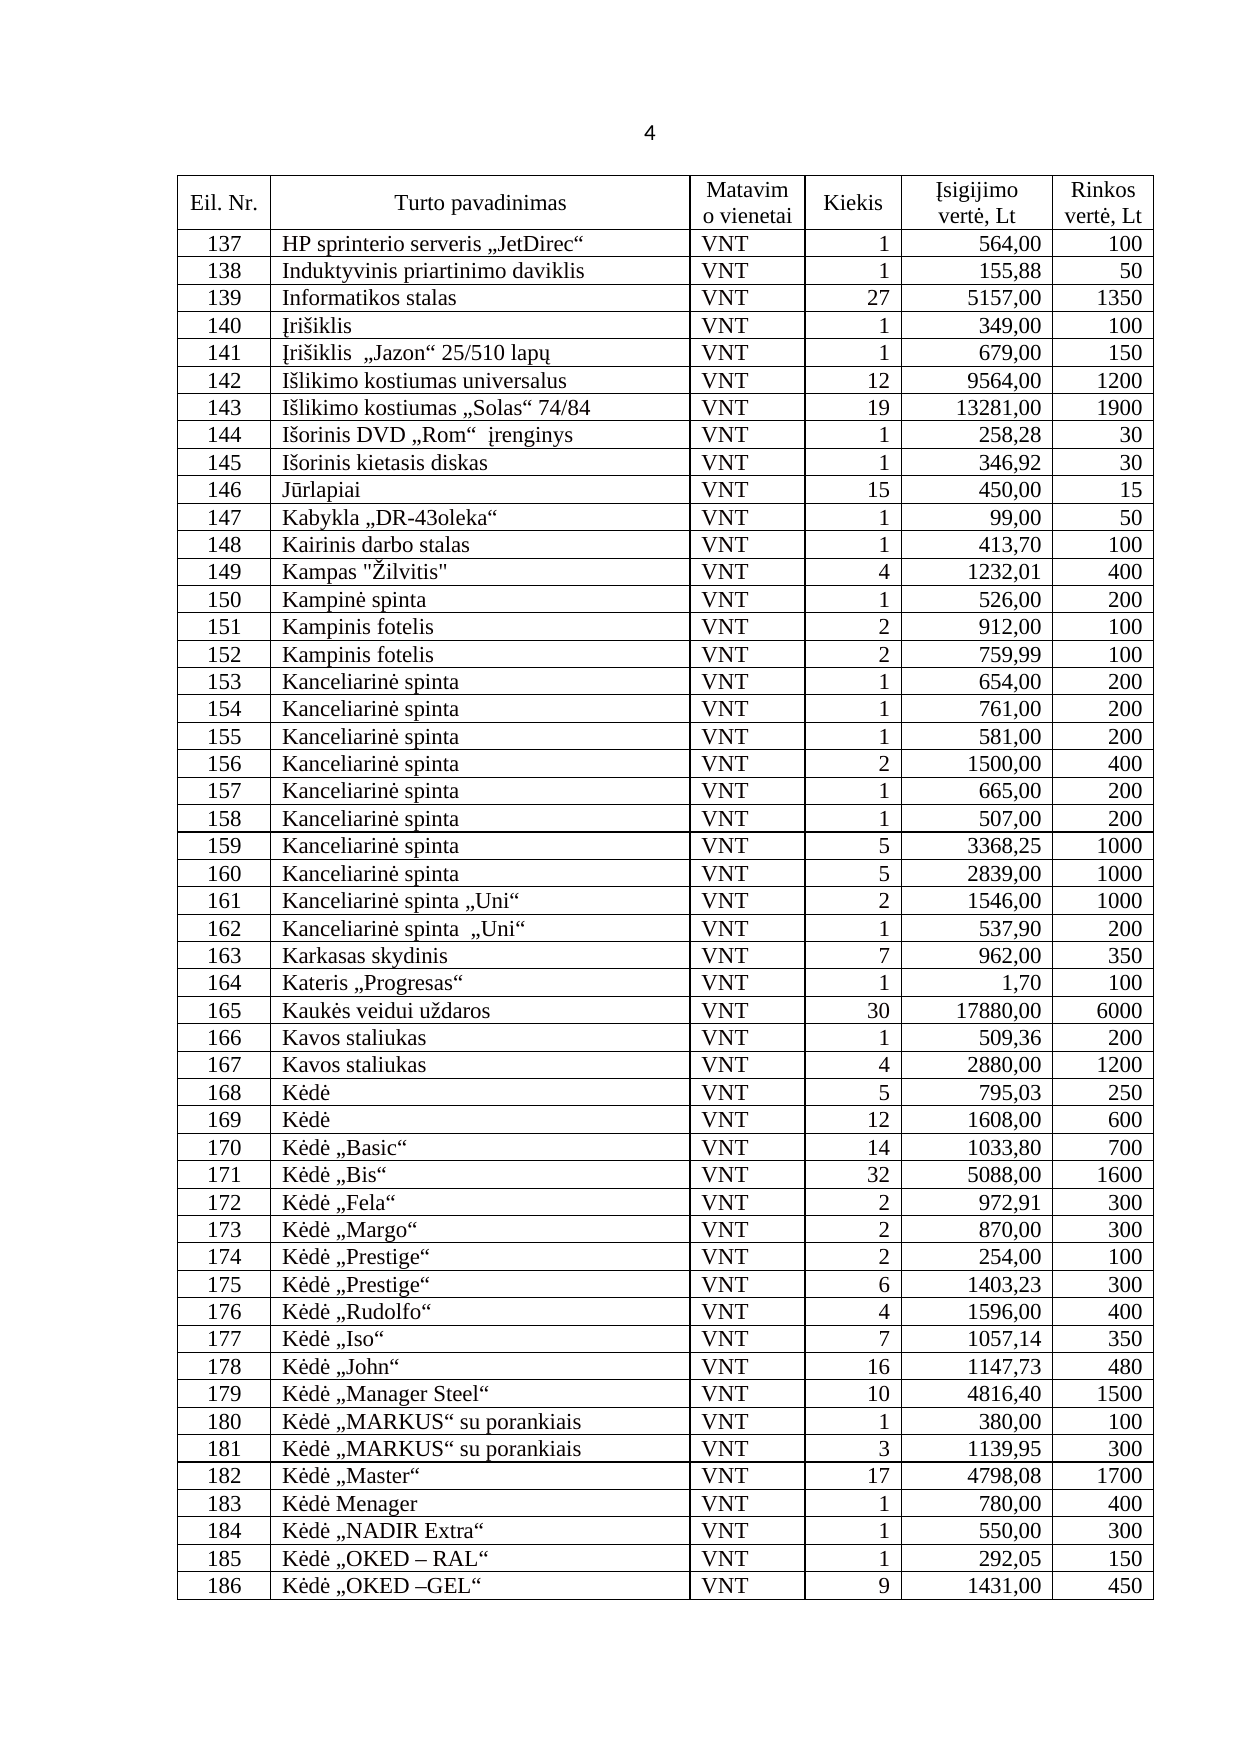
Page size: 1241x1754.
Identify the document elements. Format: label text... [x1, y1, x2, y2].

table_cell Kanceliarinė spinta [271, 723, 689, 749]
table_cell 13281,00 [902, 394, 1052, 420]
table_cell 200 [1053, 723, 1153, 749]
table_cell 152 [178, 641, 270, 667]
table_cell Kampas "Žilvitis" [271, 559, 689, 585]
table_cell 4816,40 [902, 1380, 1052, 1407]
table_cell Kėdė Menager [271, 1490, 689, 1516]
table_cell 2 [806, 1243, 901, 1270]
table_cell VNT [691, 969, 804, 996]
table_cell 15 [1053, 476, 1153, 503]
table_cell 164 [178, 969, 270, 996]
table_cell 349,00 [902, 312, 1052, 338]
table_cell Išorinis kietasis diskas [271, 449, 689, 475]
table_cell Kėdė „Manager Steel“ [271, 1380, 689, 1407]
table_cell 50 [1053, 504, 1153, 530]
table_cell 1 [806, 915, 901, 941]
table_cell HP sprinterio serveris „JetDirec“ [271, 230, 689, 256]
table_cell 145 [178, 449, 270, 475]
table_cell 12 [806, 367, 901, 393]
table_cell 4798,08 [902, 1463, 1052, 1489]
table_cell 2 [806, 641, 901, 667]
table_cell 163 [178, 942, 270, 968]
table_cell 173 [178, 1216, 270, 1242]
table_cell 158 [178, 805, 270, 831]
table_cell 4 [806, 1298, 901, 1324]
table_cell Kėdė „Bis“ [271, 1161, 689, 1187]
table_cell VNT [691, 997, 804, 1023]
table_cell 1 [806, 1545, 901, 1571]
table_cell Kampinė spinta [271, 586, 689, 612]
table_cell VNT [691, 1024, 804, 1051]
table_cell 2 [806, 1216, 901, 1242]
table_cell VNT [691, 1517, 804, 1544]
table_cell 1500 [1053, 1380, 1153, 1407]
table_cell 6000 [1053, 997, 1153, 1023]
table_cell 157 [178, 778, 270, 804]
table_cell 1 [806, 339, 901, 366]
table_cell 14 [806, 1134, 901, 1160]
table_cell VNT [691, 1545, 804, 1571]
table_cell 1900 [1053, 394, 1153, 420]
table_cell VNT [691, 942, 804, 968]
table_cell 176 [178, 1298, 270, 1324]
table_cell VNT [691, 668, 804, 694]
table_cell 15 [806, 476, 901, 503]
table_cell VNT [691, 1326, 804, 1352]
table_cell Kavos staliukas [271, 1024, 689, 1051]
table_cell VNT [691, 1106, 804, 1133]
table_cell Kėdė „Prestige“ [271, 1271, 689, 1297]
table_cell 166 [178, 1024, 270, 1051]
table_cell 4 [806, 1052, 901, 1078]
table_cell 1 [806, 1517, 901, 1544]
table_cell 2 [806, 750, 901, 777]
table_cell 1000 [1053, 860, 1153, 886]
table_cell Kanceliarinė spinta „Uni“ [271, 887, 689, 913]
table_cell 1600 [1053, 1161, 1153, 1187]
table_cell VNT [691, 449, 804, 475]
table_cell 1 [806, 805, 901, 831]
table_cell 1232,01 [902, 559, 1052, 585]
table_cell 151 [178, 613, 270, 639]
table_cell 1 [806, 586, 901, 612]
table_cell VNT [691, 723, 804, 749]
table_cell 1 [806, 531, 901, 557]
table_cell VNT [691, 1271, 804, 1297]
table_cell Kėdė „Fela“ [271, 1189, 689, 1215]
table_cell Kėdė „MARKUS“ su porankiais [271, 1435, 689, 1461]
table_cell Kanceliarinė spinta [271, 750, 689, 777]
table_cell 1,70 [902, 969, 1052, 996]
table_cell 100 [1053, 312, 1153, 338]
table_cell Kanceliarinė spinta „Uni“ [271, 915, 689, 941]
table_cell 30 [1053, 449, 1153, 475]
table_cell VNT [691, 1052, 804, 1078]
table_cell 146 [178, 476, 270, 503]
table_cell 600 [1053, 1106, 1153, 1133]
table_cell VNT [691, 339, 804, 366]
table_cell 30 [806, 997, 901, 1023]
table_cell 2880,00 [902, 1052, 1052, 1078]
table_cell VNT [691, 1408, 804, 1434]
table_cell VNT [691, 504, 804, 530]
table_cell 168 [178, 1079, 270, 1105]
table_cell 300 [1053, 1189, 1153, 1215]
table_cell 185 [178, 1545, 270, 1571]
table_cell VNT [691, 531, 804, 557]
table_cell 174 [178, 1243, 270, 1270]
table_cell 1 [806, 1408, 901, 1434]
table_cell VNT [691, 257, 804, 283]
table_cell VNT [691, 230, 804, 256]
table_cell 150 [178, 586, 270, 612]
table_cell VNT [691, 778, 804, 804]
table_cell 100 [1053, 613, 1153, 639]
table_cell 50 [1053, 257, 1153, 283]
table_cell 258,28 [902, 421, 1052, 448]
table_cell 1 [806, 668, 901, 694]
table_cell Kampinis fotelis [271, 641, 689, 667]
table_cell 3 [806, 1435, 901, 1461]
table_cell 3368,25 [902, 833, 1052, 859]
table_cell VNT [691, 1353, 804, 1379]
table_cell Kairinis darbo stalas [271, 531, 689, 557]
table_cell VNT [691, 1134, 804, 1160]
table_cell 350 [1053, 942, 1153, 968]
table_cell 450,00 [902, 476, 1052, 503]
table_cell VNT [691, 860, 804, 886]
table_cell Kanceliarinė spinta [271, 695, 689, 722]
table_cell 200 [1053, 586, 1153, 612]
table_cell 155 [178, 723, 270, 749]
table_cell Kėdė „Master“ [271, 1463, 689, 1489]
table_cell 100 [1053, 969, 1153, 996]
table_cell 150 [1053, 1545, 1153, 1571]
table_cell 2 [806, 887, 901, 913]
table_cell 179 [178, 1380, 270, 1407]
table_cell 1000 [1053, 833, 1153, 859]
table_cell 5157,00 [902, 285, 1052, 311]
table_cell Kėdė „Rudolfo“ [271, 1298, 689, 1324]
table_cell Įrišiklis [271, 312, 689, 338]
table_cell 761,00 [902, 695, 1052, 722]
table_cell VNT [691, 915, 804, 941]
table_cell VNT [691, 750, 804, 777]
table_cell 346,92 [902, 449, 1052, 475]
table_cell 147 [178, 504, 270, 530]
table_cell 138 [178, 257, 270, 283]
table_cell 550,00 [902, 1517, 1052, 1544]
table_cell 144 [178, 421, 270, 448]
table_cell Informatikos stalas [271, 285, 689, 311]
table_cell 564,00 [902, 230, 1052, 256]
table_cell 137 [178, 230, 270, 256]
table_cell VNT [691, 1380, 804, 1407]
table_cell 400 [1053, 1490, 1153, 1516]
table_cell 526,00 [902, 586, 1052, 612]
table_cell 1 [806, 230, 901, 256]
table_cell 159 [178, 833, 270, 859]
table_cell 665,00 [902, 778, 1052, 804]
table_cell VNT [691, 695, 804, 722]
table_cell Kėdė [271, 1106, 689, 1133]
table_cell 161 [178, 887, 270, 913]
table_cell 12 [806, 1106, 901, 1133]
table_cell 1200 [1053, 367, 1153, 393]
table_cell VNT [691, 285, 804, 311]
table_cell 537,90 [902, 915, 1052, 941]
table_cell Kavos staliukas [271, 1052, 689, 1078]
table_cell 450 [1053, 1572, 1153, 1598]
table_cell 7 [806, 942, 901, 968]
table_cell VNT [691, 1298, 804, 1324]
table_header Turto pavadinimas [271, 176, 689, 229]
table_cell 99,00 [902, 504, 1052, 530]
table_cell 171 [178, 1161, 270, 1187]
table_cell 1033,80 [902, 1134, 1052, 1160]
table_cell 795,03 [902, 1079, 1052, 1105]
table_cell Kėdė „OKED – RAL“ [271, 1545, 689, 1571]
table_cell 139 [178, 285, 270, 311]
table_cell Kaukės veidui uždaros [271, 997, 689, 1023]
table_cell 972,91 [902, 1189, 1052, 1215]
table_cell Kėdė [271, 1079, 689, 1105]
table_cell 200 [1053, 778, 1153, 804]
table_cell 1596,00 [902, 1298, 1052, 1324]
table_cell 1 [806, 449, 901, 475]
table_cell 200 [1053, 1024, 1153, 1051]
table_header Eil. Nr. [178, 176, 270, 229]
table_cell 1350 [1053, 285, 1153, 311]
table_cell Išlikimo kostiumas universalus [271, 367, 689, 393]
table_cell Kanceliarinė spinta [271, 668, 689, 694]
table_cell 141 [178, 339, 270, 366]
table_cell 254,00 [902, 1243, 1052, 1270]
table_cell 400 [1053, 750, 1153, 777]
table_cell 507,00 [902, 805, 1052, 831]
table_cell 400 [1053, 1298, 1153, 1324]
table_cell 160 [178, 860, 270, 886]
table_cell Kėdė „Prestige“ [271, 1243, 689, 1270]
table_cell VNT [691, 1189, 804, 1215]
table_cell Kanceliarinė spinta [271, 778, 689, 804]
table_cell Kabykla „DR-43oleka“ [271, 504, 689, 530]
table_cell 178 [178, 1353, 270, 1379]
table_cell 7 [806, 1326, 901, 1352]
table_cell 200 [1053, 915, 1153, 941]
table_cell 153 [178, 668, 270, 694]
table_cell VNT [691, 641, 804, 667]
table_cell 200 [1053, 668, 1153, 694]
table_cell VNT [691, 613, 804, 639]
table_cell Kampinis fotelis [271, 613, 689, 639]
table_cell Kėdė „Iso“ [271, 1326, 689, 1352]
table_cell 5088,00 [902, 1161, 1052, 1187]
table_cell VNT [691, 1463, 804, 1489]
table_cell 19 [806, 394, 901, 420]
table_cell 142 [178, 367, 270, 393]
table_cell 380,00 [902, 1408, 1052, 1434]
table_cell 1 [806, 969, 901, 996]
table_cell 17880,00 [902, 997, 1052, 1023]
table_cell Išlikimo kostiumas „Solas“ 74/84 [271, 394, 689, 420]
table_cell Kėdė „OKED –GEL“ [271, 1572, 689, 1598]
table_cell VNT [691, 833, 804, 859]
table_cell 200 [1053, 695, 1153, 722]
table_cell VNT [691, 1490, 804, 1516]
table_cell 759,99 [902, 641, 1052, 667]
table_cell Kanceliarinė spinta [271, 833, 689, 859]
table_cell 700 [1053, 1134, 1153, 1160]
table_cell 870,00 [902, 1216, 1052, 1242]
table_cell 10 [806, 1380, 901, 1407]
table_cell 1 [806, 695, 901, 722]
table_cell VNT [691, 586, 804, 612]
table_cell VNT [691, 1572, 804, 1598]
table_cell 184 [178, 1517, 270, 1544]
table_header Kiekis [806, 176, 901, 229]
table_cell VNT [691, 1243, 804, 1270]
table_cell VNT [691, 887, 804, 913]
table_cell Kėdė „MARKUS“ su porankiais [271, 1408, 689, 1434]
table_cell Jūrlapiai [271, 476, 689, 503]
table_cell VNT [691, 805, 804, 831]
table_cell 1147,73 [902, 1353, 1052, 1379]
table_cell 1 [806, 778, 901, 804]
table_cell 100 [1053, 230, 1153, 256]
table_cell 350 [1053, 1326, 1153, 1352]
table_cell 180 [178, 1408, 270, 1434]
table_cell 177 [178, 1326, 270, 1352]
table_cell 150 [1053, 339, 1153, 366]
table_cell 300 [1053, 1216, 1153, 1242]
table_cell 4 [806, 559, 901, 585]
table_cell Induktyvinis priartinimo daviklis [271, 257, 689, 283]
table_cell 5 [806, 1079, 901, 1105]
table_cell Kateris „Progresas“ [271, 969, 689, 996]
table_cell VNT [691, 1079, 804, 1105]
table_cell 100 [1053, 1243, 1153, 1270]
table_cell 100 [1053, 1408, 1153, 1434]
table_cell 2 [806, 613, 901, 639]
table_cell 143 [178, 394, 270, 420]
table_cell Įrišiklis „Jazon“ 25/510 lapų [271, 339, 689, 366]
table_cell 1 [806, 312, 901, 338]
table_cell 9564,00 [902, 367, 1052, 393]
table_cell 5 [806, 833, 901, 859]
table_cell 27 [806, 285, 901, 311]
table_cell 1000 [1053, 887, 1153, 913]
table_cell 1 [806, 421, 901, 448]
table_cell 780,00 [902, 1490, 1052, 1516]
table_cell 1500,00 [902, 750, 1052, 777]
table_cell 183 [178, 1490, 270, 1516]
table_cell VNT [691, 559, 804, 585]
table_cell 154 [178, 695, 270, 722]
table_cell 148 [178, 531, 270, 557]
table_cell 2839,00 [902, 860, 1052, 886]
table_cell 300 [1053, 1435, 1153, 1461]
table_cell 17 [806, 1463, 901, 1489]
table_cell 155,88 [902, 257, 1052, 283]
table_header Matavimo vienetai [691, 176, 804, 229]
table_cell VNT [691, 421, 804, 448]
table_cell 182 [178, 1463, 270, 1489]
table_cell 16 [806, 1353, 901, 1379]
table_cell 1139,95 [902, 1435, 1052, 1461]
table_cell 1700 [1053, 1463, 1153, 1489]
table_cell VNT [691, 312, 804, 338]
table_cell Kėdė „NADIR Extra“ [271, 1517, 689, 1544]
table_cell 200 [1053, 805, 1153, 831]
table_cell 30 [1053, 421, 1153, 448]
table_cell 480 [1053, 1353, 1153, 1379]
table_cell 1200 [1053, 1052, 1153, 1078]
table_cell Kėdė „Margo“ [271, 1216, 689, 1242]
table_cell 250 [1053, 1079, 1153, 1105]
table_cell 1403,23 [902, 1271, 1052, 1297]
table_cell 140 [178, 312, 270, 338]
table_cell 100 [1053, 641, 1153, 667]
table_cell Karkasas skydinis [271, 942, 689, 968]
table_cell 186 [178, 1572, 270, 1598]
table_cell 1 [806, 1024, 901, 1051]
table_cell 32 [806, 1161, 901, 1187]
table_cell 172 [178, 1189, 270, 1215]
table_cell 156 [178, 750, 270, 777]
table_cell 162 [178, 915, 270, 941]
table_cell 300 [1053, 1271, 1153, 1297]
table_cell 400 [1053, 559, 1153, 585]
table_cell 1 [806, 257, 901, 283]
table_cell 300 [1053, 1517, 1153, 1544]
table_cell 1546,00 [902, 887, 1052, 913]
table_cell 5 [806, 860, 901, 886]
table_cell Išorinis DVD „Rom“ įrenginys [271, 421, 689, 448]
table_cell 679,00 [902, 339, 1052, 366]
table_cell 654,00 [902, 668, 1052, 694]
table_cell VNT [691, 476, 804, 503]
table_cell 6 [806, 1271, 901, 1297]
table_cell VNT [691, 367, 804, 393]
table_cell 100 [1053, 531, 1153, 557]
table_cell 165 [178, 997, 270, 1023]
table_cell Kanceliarinė spinta [271, 860, 689, 886]
table_cell 1 [806, 723, 901, 749]
table_cell 169 [178, 1106, 270, 1133]
table_cell 1431,00 [902, 1572, 1052, 1598]
table_cell VNT [691, 394, 804, 420]
table_cell VNT [691, 1216, 804, 1242]
table_cell 181 [178, 1435, 270, 1461]
table_cell 509,36 [902, 1024, 1052, 1051]
table_cell 149 [178, 559, 270, 585]
table_cell 1608,00 [902, 1106, 1052, 1133]
table_cell 167 [178, 1052, 270, 1078]
table_cell 292,05 [902, 1545, 1052, 1571]
table_cell 170 [178, 1134, 270, 1160]
table_cell Kėdė „John“ [271, 1353, 689, 1379]
table_cell 1 [806, 504, 901, 530]
table_cell 175 [178, 1271, 270, 1297]
table_header Įsigijimo vertė, Lt [902, 176, 1052, 229]
table_cell 2 [806, 1189, 901, 1215]
table_cell VNT [691, 1435, 804, 1461]
table_cell 1057,14 [902, 1326, 1052, 1352]
table_cell 413,70 [902, 531, 1052, 557]
table_header Rinkos vertė, Lt [1053, 176, 1153, 229]
table_cell 1 [806, 1490, 901, 1516]
table_cell 962,00 [902, 942, 1052, 968]
table_cell 9 [806, 1572, 901, 1598]
table_cell 581,00 [902, 723, 1052, 749]
table_cell VNT [691, 1161, 804, 1187]
table_cell Kanceliarinė spinta [271, 805, 689, 831]
table_cell 912,00 [902, 613, 1052, 639]
table_cell Kėdė „Basic“ [271, 1134, 689, 1160]
